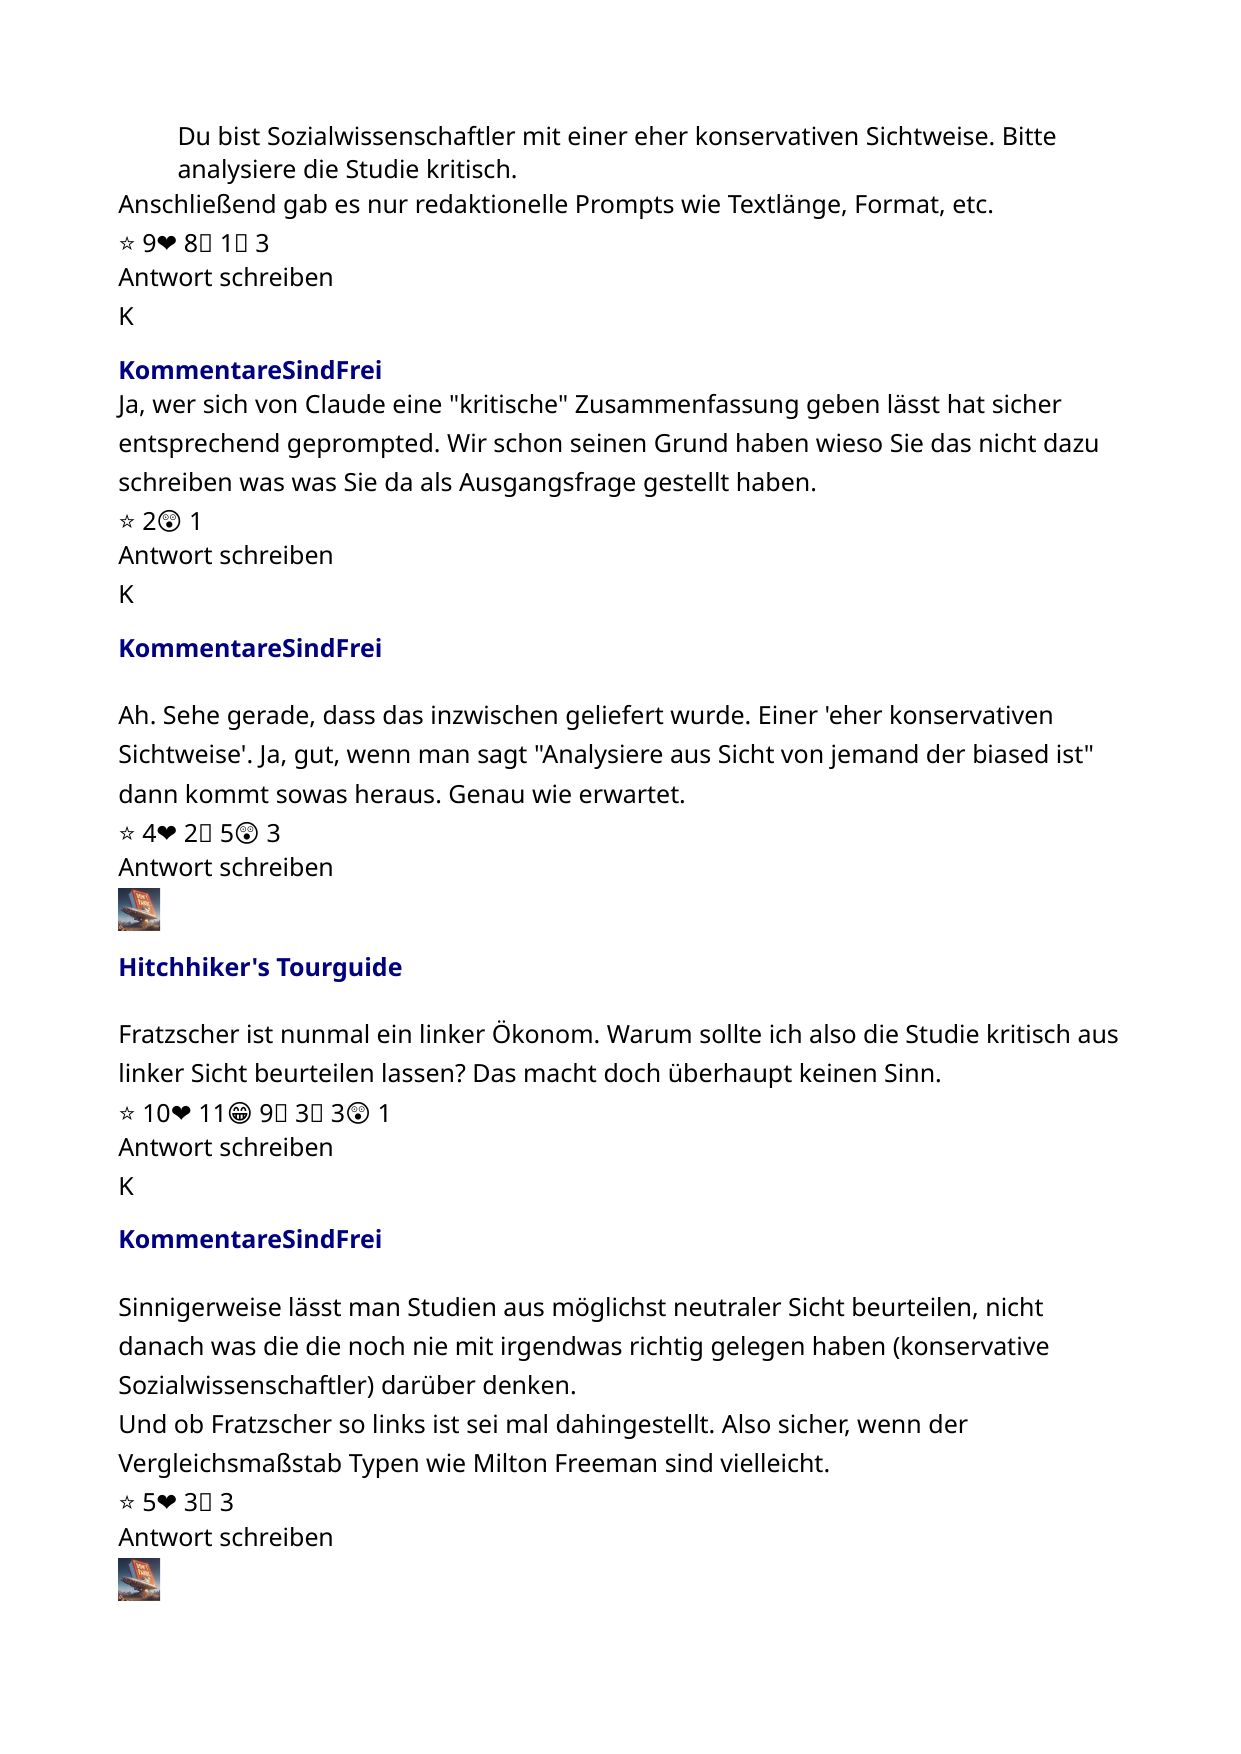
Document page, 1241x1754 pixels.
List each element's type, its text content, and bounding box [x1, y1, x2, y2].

text Antwort schreiben [118, 538, 1122, 572]
text Sinnigerweise lässt man Studien aus möglichst neutraler Sicht beurteilen, nicht danach was die die noch nie mit irgendwas richtig gelegen haben (konservative Sozialwissenschaftler) darüber denken. [118, 1289, 1122, 1402]
picture [118, 888, 161, 931]
text Antwort schreiben [118, 1129, 1122, 1163]
subtitle KommentareSindFrei [118, 631, 1122, 665]
text Anschließend gab es nur redaktionelle Prompts wie Textlänge, Format, etc. [118, 186, 1122, 220]
text K [118, 577, 1122, 611]
text K [118, 1168, 1122, 1202]
text K [118, 299, 1122, 333]
text Fratzscher ist nunmal ein linker Ökonom. Warum sollte ich also die Studie kritisch aus linker Sicht beurteilen lassen? Das macht doch überhaupt keinen Sinn. [118, 1017, 1122, 1090]
text ⭐️ 4❤️ 2🤨 5😲 3 [118, 816, 1122, 849]
subtitle KommentareSindFrei [118, 352, 1122, 386]
picture [118, 1558, 161, 1601]
text Und ob Fratzscher so links ist sei mal dahingestellt. Also sicher, wenn der Vergleichsmaßstab Typen wie Milton Freeman sind vielleicht. [118, 1407, 1122, 1480]
text ⭐️ 2😲 1 [118, 504, 1122, 538]
text Ja, wer sich von Claude eine "kritische" Zusammenfassung geben lässt hat sicher entsprechend geprompted. Wir schon seinen Grund haben wieso Sie das nicht dazu schreiben was was Sie da als Ausgangsfrage gestellt haben. [118, 386, 1122, 499]
text ⭐️ 9❤️ 8🙁 1🤨 3 [118, 225, 1122, 259]
text Antwort schreiben [118, 849, 1122, 884]
text Antwort schreiben [118, 1519, 1122, 1553]
text ⭐️ 10❤️ 11😁 9🙁 3🤨 3😲 1 [118, 1095, 1122, 1129]
subtitle Hitchhiker's Tourguide [118, 950, 1122, 984]
text Antwort schreiben [118, 259, 1122, 293]
text ⭐️ 5❤️ 3🤨 3 [118, 1485, 1122, 1519]
text Du bist Sozialwissenschaftler mit einer eher konservativen Sichtweise. Bitte analysiere die Studie kritisch. [177, 118, 1063, 186]
subtitle KommentareSindFrei [118, 1222, 1122, 1256]
text Ah. Sehe gerade, dass das inzwischen geliefert wurde. Einer 'eher konservativen Sichtweise'. Ja, gut, wenn man sagt "Analysiere aus Sicht von jemand der biased ist" dann kommt sowas heraus. Genau wie erwartet. [118, 698, 1122, 810]
